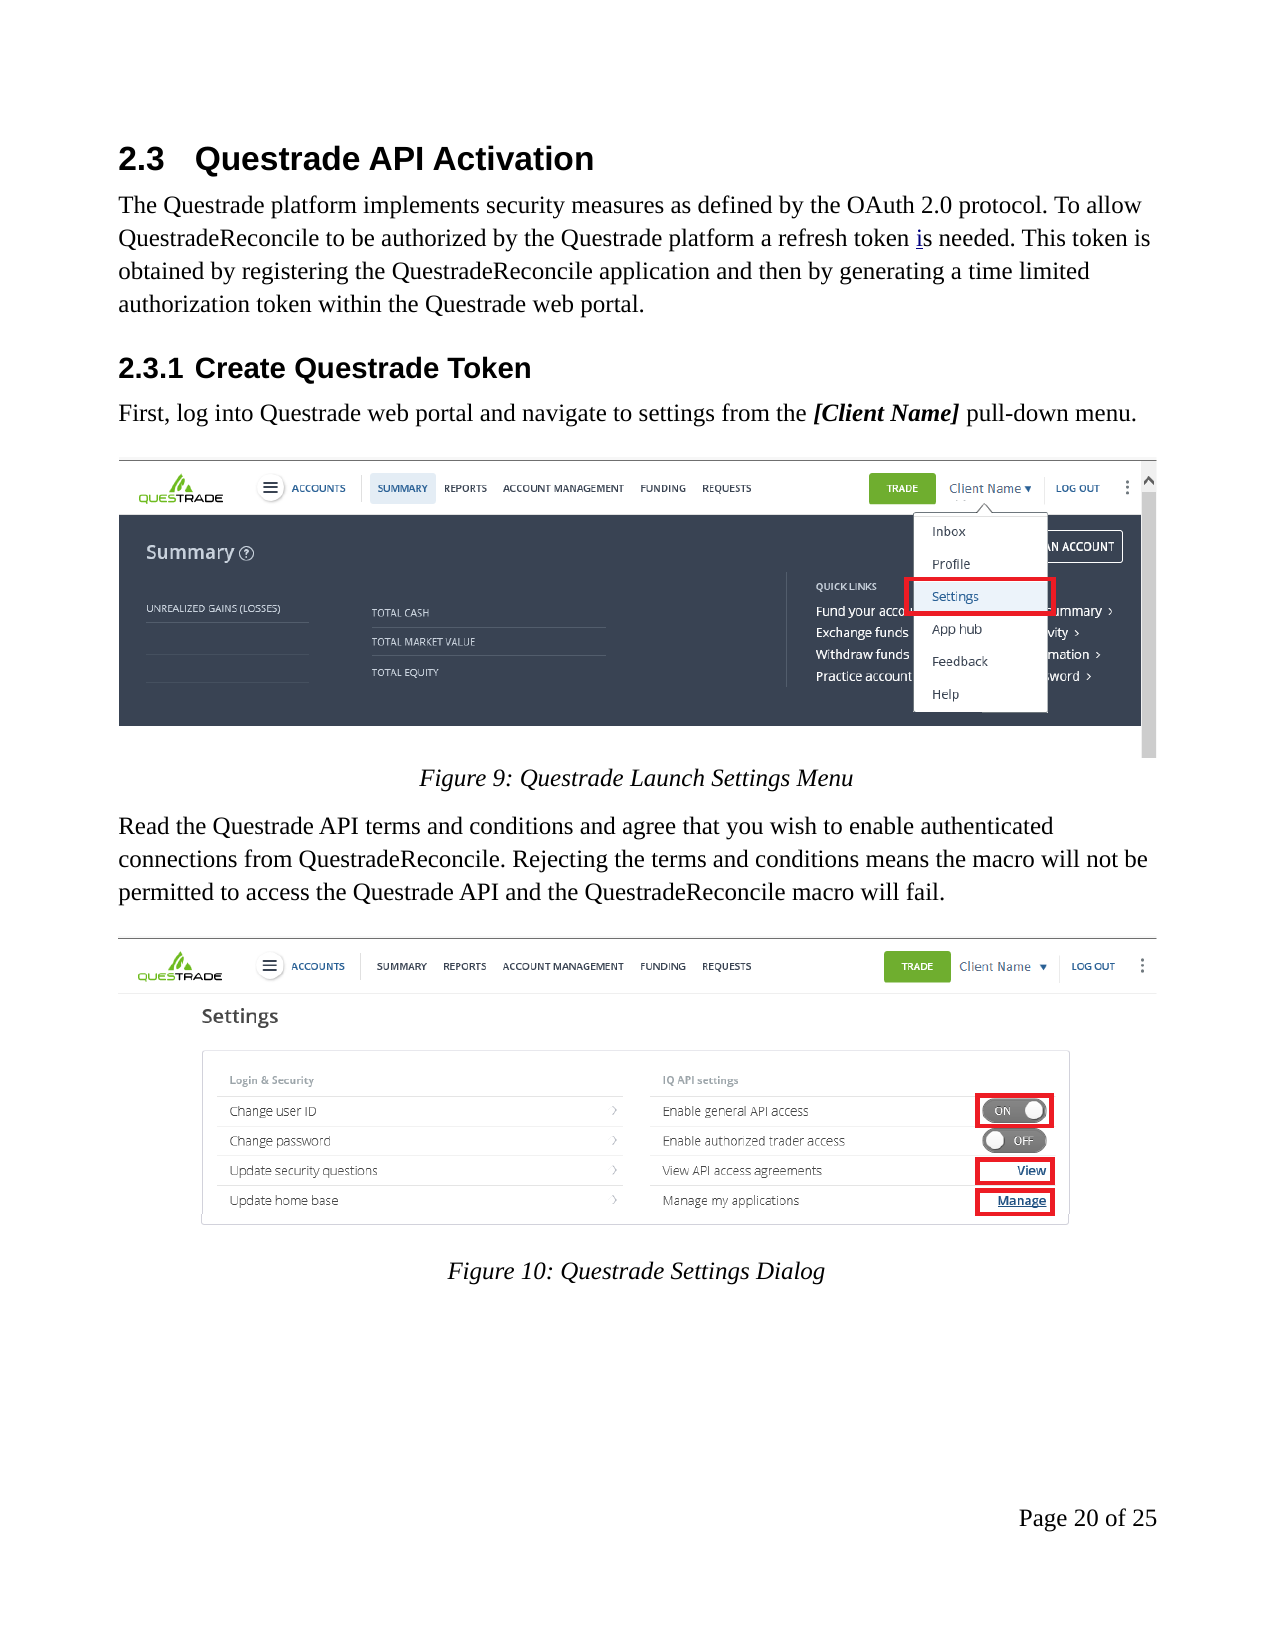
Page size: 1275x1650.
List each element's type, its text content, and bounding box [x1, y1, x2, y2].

picture [118, 936, 1157, 1251]
picture [118, 457, 1157, 758]
text Figure 9: Questrade Launch Settings Menu [118, 758, 1157, 792]
text Figure 10: Questrade Settings Dialog [118, 1251, 1157, 1285]
subtitle 2.3 Questrade API Activation [118, 139, 1157, 178]
text Read the Questrade API terms and conditions and agree that you wish to enable authenticated connections from QuestradeReconcile. Rejecting the terms and conditions means the macro will not be permitted to access the Questrade API and the QuestradeReconcile macro will fail. [118, 811, 1157, 906]
text First, log into Questrade web portal and navigate to settings from the [Client Name] pull-down menu. [118, 398, 1157, 426]
text The Questrade platform implements security measures as defined by the OAuth 2.0 protocol. To allow QuestradeReconcile to be authorized by the Questrade platform a refresh token is needed. This token is obtained by registering the QuestradeReconcile application and then by generating a time limited authorization token within the Questrade web portal. [118, 190, 1157, 318]
subtitle 2.3.1 Create Questrade Token [118, 351, 1157, 385]
